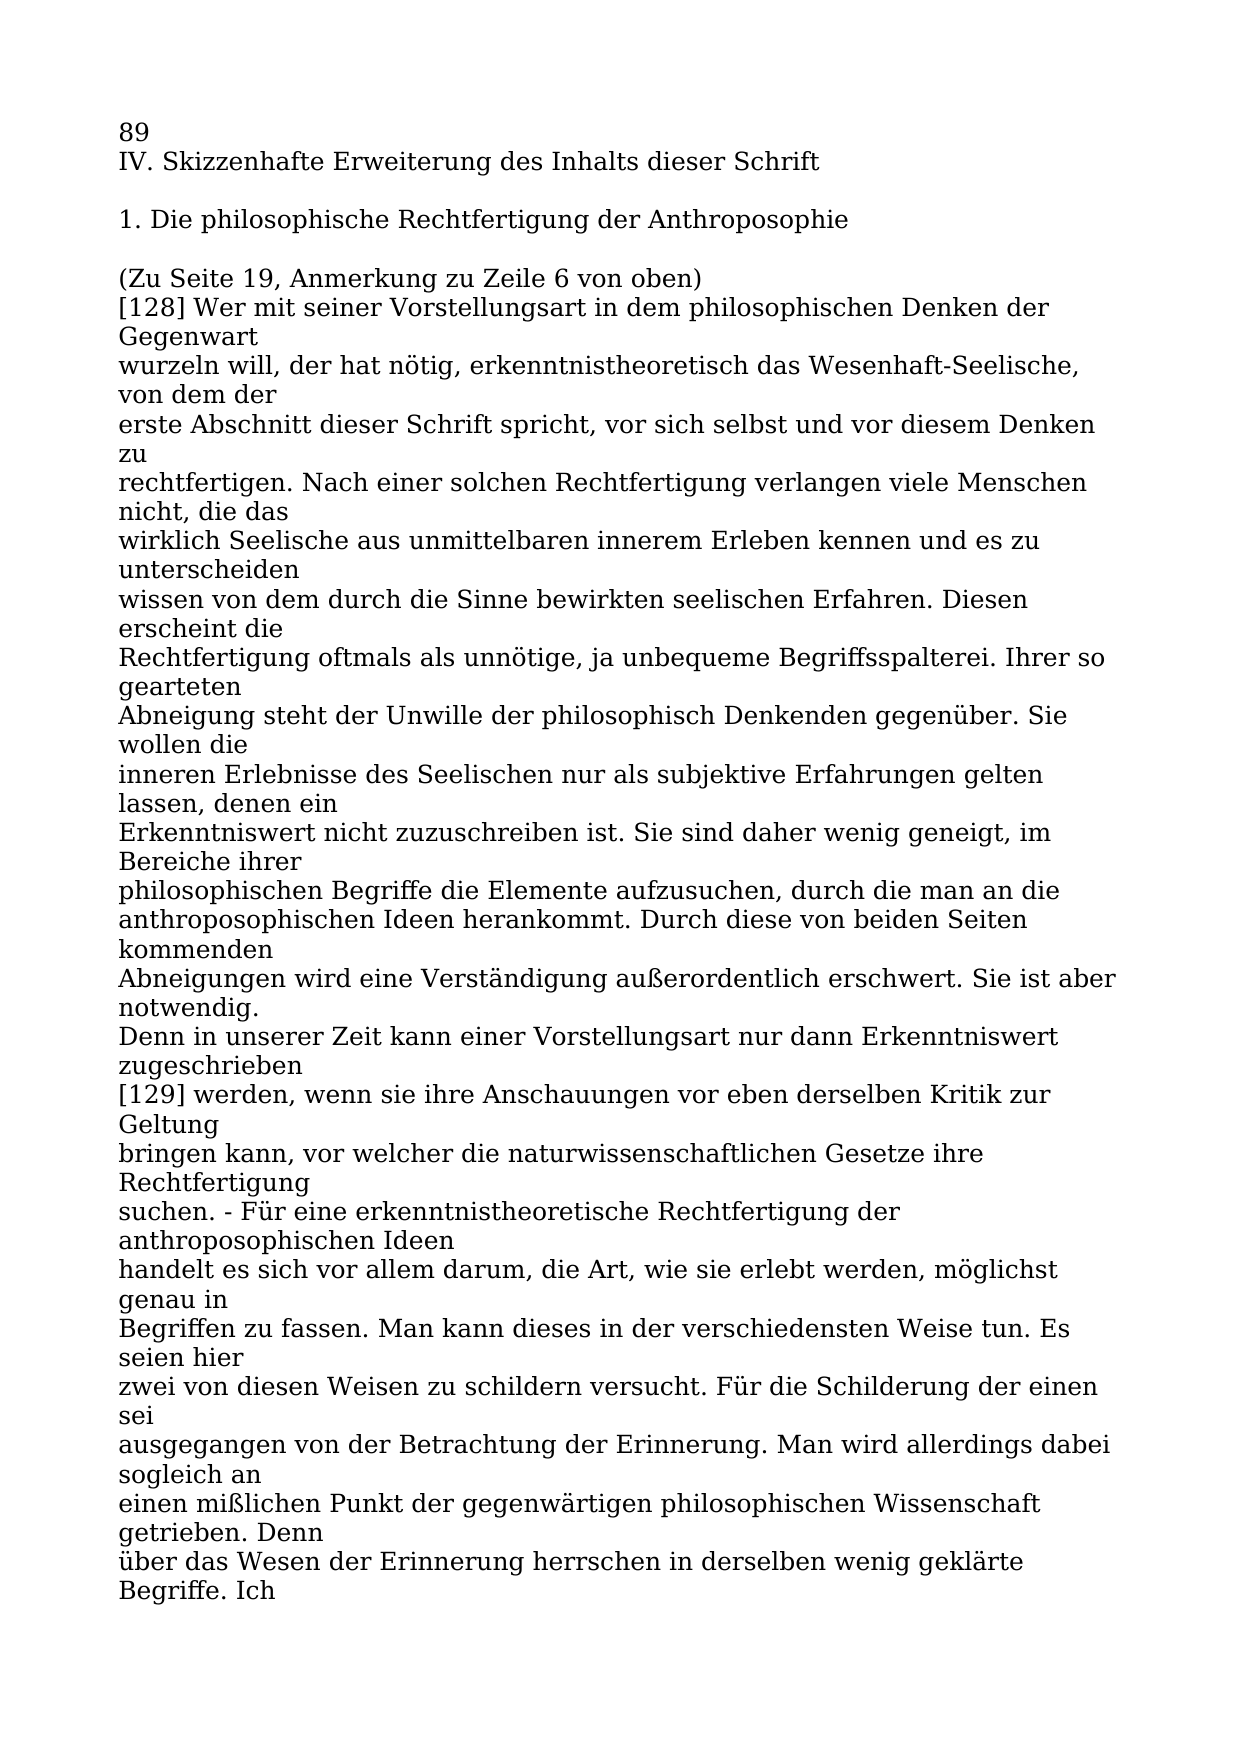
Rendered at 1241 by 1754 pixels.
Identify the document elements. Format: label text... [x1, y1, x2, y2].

text philosophischen Begriffe die Elemente aufzusuchen, durch die man an die [118, 876, 1122, 906]
text anthroposophischen Ideen herankommt. Durch diese von beiden Seiten kommenden [118, 906, 1122, 964]
text einen mißlichen Punkt der gegenwärtigen philosophischen Wissenschaft getrieben. Denn [118, 1489, 1122, 1547]
text wissen von dem durch die Sinne bewirkten seelischen Erfahren. Diesen erscheint die [118, 585, 1122, 643]
text wirklich Seelische aus unmittelbaren innerem Erleben kennen und es zu unterscheiden [118, 526, 1122, 585]
text IV. Skizzenhafte Erweiterung des Inhalts dieser Schrift [118, 147, 1122, 176]
text zwei von diesen Weisen zu schildern versucht. Für die Schilderung der einen sei [118, 1372, 1122, 1431]
text Denn in unserer Zeit kann einer Vorstellungsart nur dann Erkenntniswert zugeschrieben [118, 1022, 1122, 1081]
text 1. Die philosophische Rechtfertigung der Anthroposophie [118, 206, 1122, 235]
text [128] Wer mit seiner Vorstellungsart in dem philosophischen Denken der Gegenwart [118, 293, 1122, 351]
text erste Abschnitt dieser Schrift spricht, vor sich selbst und vor diesem Denken zu [118, 410, 1122, 468]
text ausgegangen von der Betrachtung der Erinnerung. Man wird allerdings dabei sogleich an [118, 1431, 1122, 1489]
text (Zu Seite 19, Anmerkung zu Zeile 6 von oben) [118, 264, 1122, 293]
text Erkenntniswert nicht zuzuschreiben ist. Sie sind daher wenig geneigt, im Bereiche ihrer [118, 818, 1122, 876]
text Rechtfertigung oftmals als unnötige, ja unbequeme Begriffsspalterei. Ihrer so gearteten [118, 643, 1122, 701]
text rechtfertigen. Nach einer solchen Rechtfertigung verlangen viele Menschen nicht, die das [118, 468, 1122, 526]
text Abneigung steht der Unwille der philosophisch Denkenden gegenüber. Sie wollen die [118, 701, 1122, 760]
text Begriffen zu fassen. Man kann dieses in der verschiedensten Weise tun. Es seien hier [118, 1314, 1122, 1372]
text suchen. - Für eine erkenntnistheoretische Rechtfertigung der anthroposophischen Ideen [118, 1197, 1122, 1256]
text inneren Erlebnisse des Seelischen nur als subjektive Erfahrungen gelten lassen, denen ein [118, 760, 1122, 818]
text bringen kann, vor welcher die naturwissenschaftlichen Gesetze ihre Rechtfertigung [118, 1139, 1122, 1197]
text [129] werden, wenn sie ihre Anschauungen vor eben derselben Kritik zur Geltung [118, 1081, 1122, 1139]
text handelt es sich vor allem darum, die Art, wie sie erlebt werden, möglichst genau in [118, 1256, 1122, 1314]
text wurzeln will, der hat nötig, erkenntnistheoretisch das Wesenhaft-Seelische, von dem der [118, 351, 1122, 410]
text Abneigungen wird eine Verständigung außerordentlich erschwert. Sie ist aber notwendig. [118, 964, 1122, 1022]
text über das Wesen der Erinnerung herrschen in derselben wenig geklärte Begriffe. Ich [118, 1547, 1122, 1606]
text 89 [118, 118, 1122, 147]
